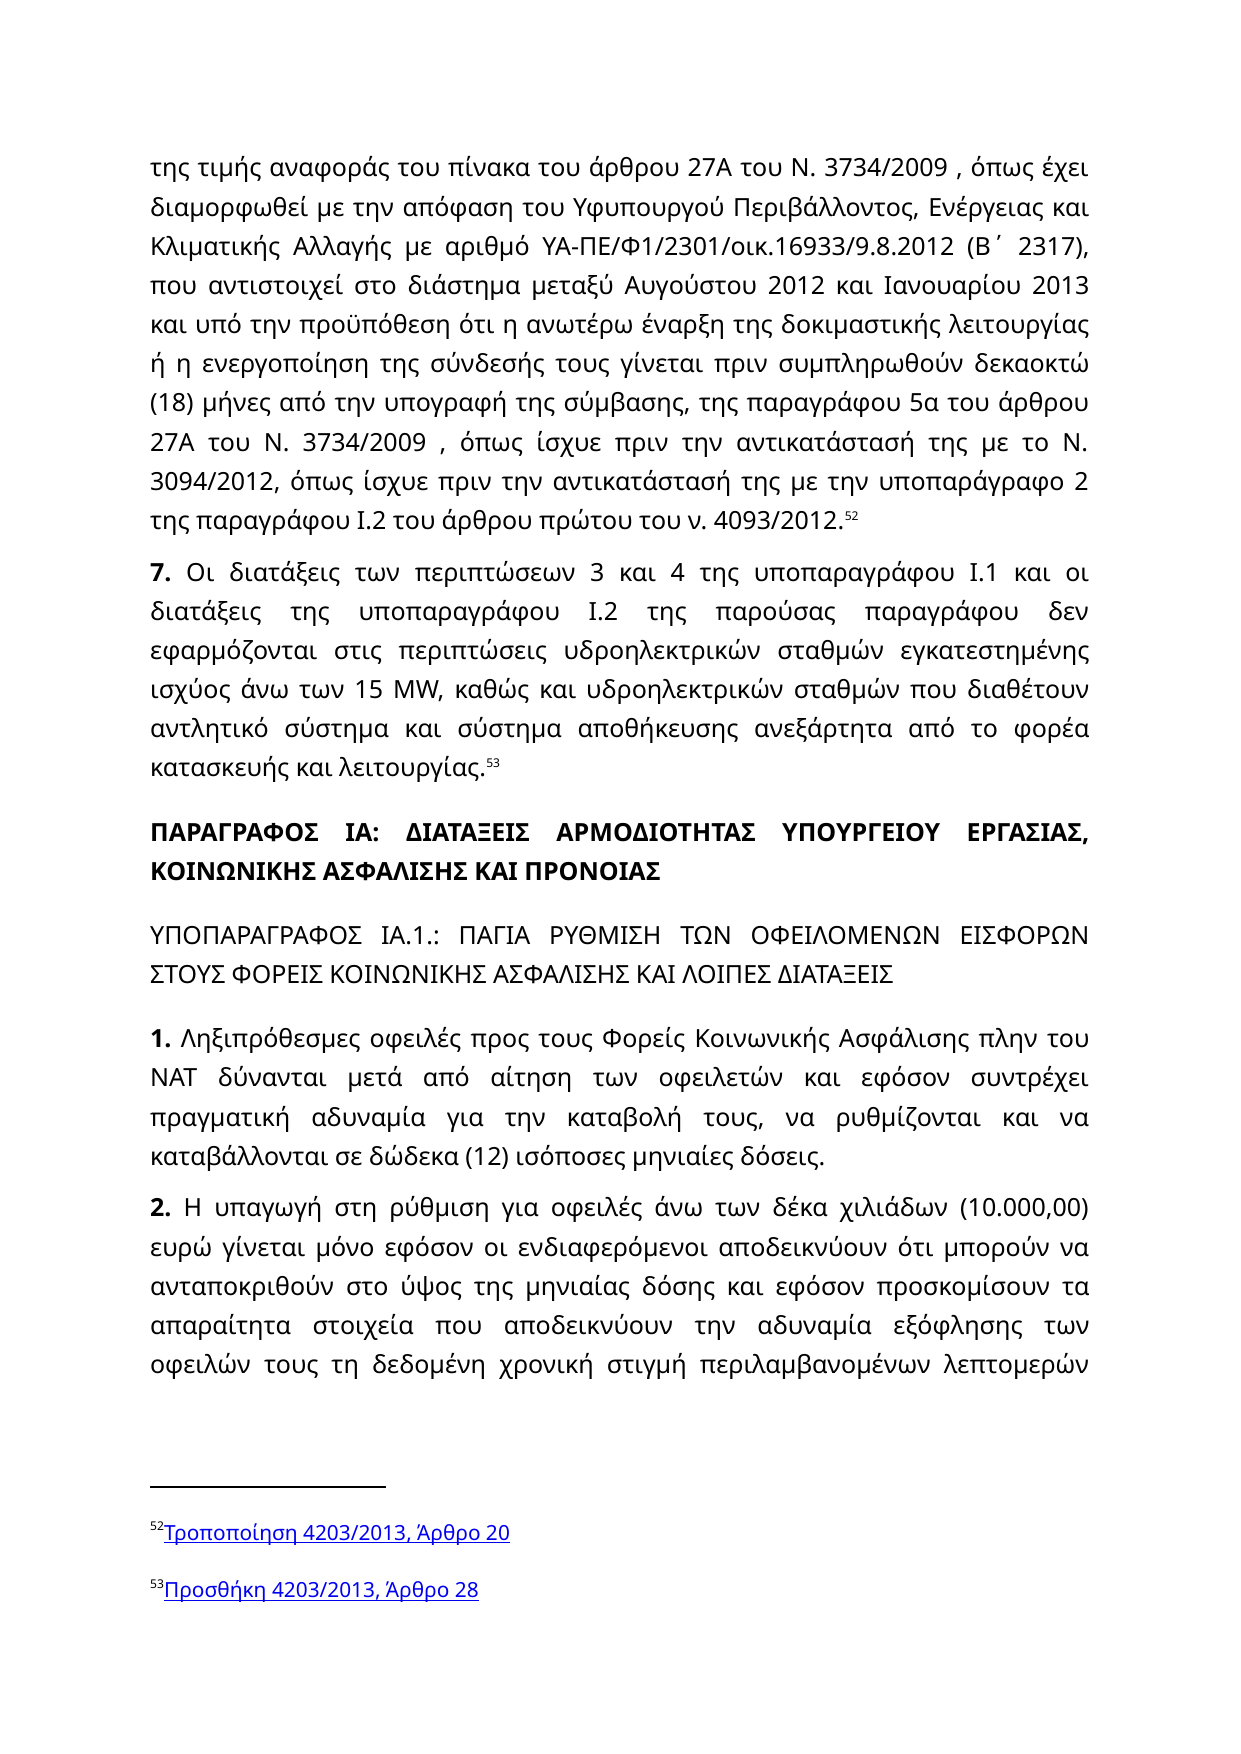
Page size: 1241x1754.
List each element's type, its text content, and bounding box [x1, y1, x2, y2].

text Προσθήκη 4203/2013, Άρθρο 28 [150, 1576, 1090, 1604]
text Τροποποίηση 4203/2013, Άρθρο 20 [150, 1518, 1090, 1546]
text 1. Ληξιπρόθεσμες οφειλές προς τους Φορείς Κοινωνικής Ασφάλισης πλην του ΝΑΤ δύνανται μετά από αίτηση των οφειλετών και εφόσον συντρέχει πραγματική αδυναμία για την καταβολή τους, να ρυθμίζονται και να καταβάλλονται σε δώδεκα (12) ισόποσες μηνιαίες δόσεις. [150, 1021, 1090, 1172]
text 7. Οι διατάξεις των περιπτώσεων 3 και 4 της υποπαραγράφου Ι.1 και οι διατάξεις της υποπαραγράφου Ι.2 της παρούσας παραγράφου δεν εφαρμόζονται στις περιπτώσεις υδροηλεκτρικών σταθμών εγκατεστημένης ισχύος άνω των 15 MW, καθώς και υδροηλεκτρικών σταθμών που διαθέτουν αντλητικό σύστημα και σύστημα αποθήκευσης ανεξάρτητα από το φορέα κατασκευής και λειτουργίας. [150, 554, 1090, 784]
text ΥΠΟΠΑΡΑΓΡΑΦΟΣ ΙΑ.1.: ΠΑΓΙΑ ΡΥΘΜΙΣΗ ΤΩΝ ΟΦΕΙΛΟΜΕΝΩΝ ΕΙΣΦΟΡΩΝ ΣΤΟΥΣ ΦΟΡΕΙΣ ΚΟΙΝΩΝΙΚΗΣ ΑΣΦΑΛΙΣΗΣ ΚΑΙ ΛΟΙΠΕΣ ΔΙΑΤΑΞΕΙΣ [150, 917, 1090, 991]
text της τιμής αναφοράς του πίνακα του άρθρου 27Α του Ν. 3734/2009 , όπως έχει διαμορφωθεί με την απόφαση του Υφυπουργού Περιβάλλοντος, Ενέργειας και Κλιματικής Αλλαγής με αριθμό ΥΑ-ΠΕ/Φ1/2301/οικ.16933/9.8.2012 (Β΄ 2317), που αντιστοιχεί στο διάστημα μεταξύ Αυγούστου 2012 και Ιανουαρίου 2013 και υπό την προϋπόθεση ότι η ανωτέρω έναρξη της δοκιμαστικής λειτουργίας ή η ενεργοποίηση της σύνδεσής τους γίνεται πριν συμπληρωθούν δεκαοκτώ (18) μήνες από την υπογραφή της σύμβασης, της παραγράφου 5α του άρθρου 27Α του Ν. 3734/2009 , όπως ίσχυε πριν την αντικατάστασή της με το Ν. 3094/2012, όπως ίσχυε πριν την αντικατάστασή της με την υποπαράγραφο 2 της παραγράφου Ι.2 του άρθρου πρώτου του ν. 4093/2012. [150, 150, 1090, 537]
text 2. H υπαγωγή στη ρύθμιση για οφειλές άνω των δέκα χιλιάδων (10.000,00) ευρώ γίνεται μόνο εφόσον οι ενδιαφερόμενοι αποδεικνύουν ότι μπορούν να ανταποκριθούν στο ύψος της μηνιαίας δόσης και εφόσον προσκομίσουν τα απαραίτητα στοιχεία που αποδεικνύουν την αδυναμία εξόφλησης των οφειλών τους τη δεδομένη χρονική στιγμή περιλαμβανομένων λεπτομερών [150, 1190, 1090, 1381]
text ΠΑΡΑΓΡΑΦΟΣ ΙΑ: ΔΙΑΤΑΞΕΙΣ ΑΡΜΟΔΙΟΤΗΤΑΣ ΥΠΟΥΡΓΕΙΟΥ ΕΡΓΑΣΙΑΣ, ΚΟΙΝΩΝΙΚΗΣ ΑΣΦΑΛΙΣΗΣ ΚΑΙ ΠΡΟΝΟΙΑΣ [150, 814, 1090, 887]
